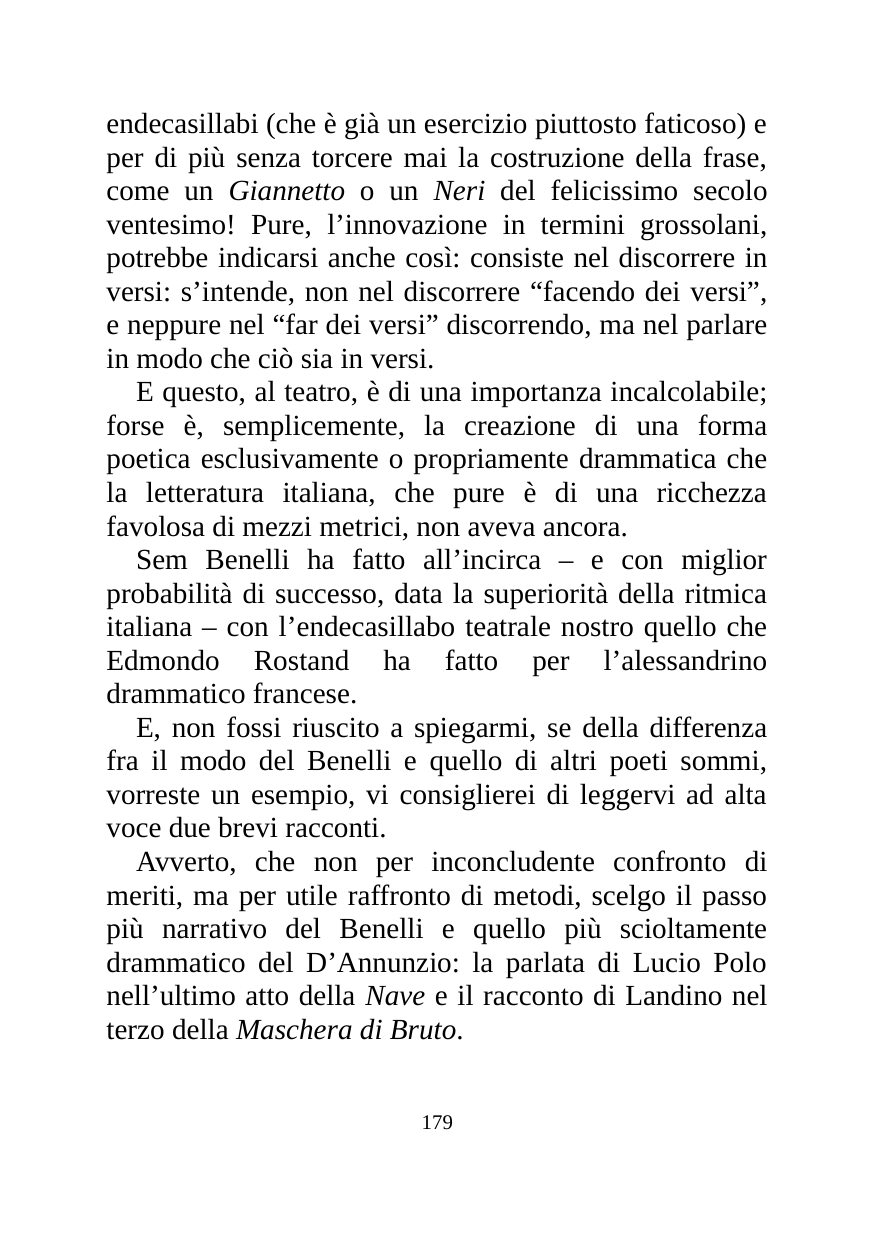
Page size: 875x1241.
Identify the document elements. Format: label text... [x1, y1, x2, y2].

text E, non fossi riuscito a spiegarmi, se della differenza fra il modo del Benelli e quello di altri poeti sommi, vorreste un esempio, vi consiglierei di leggervi ad alta voce due brevi racconti. [106, 710, 768, 844]
text endecasillabi (che è già un esercizio piuttosto faticoso) e per di più senza torcere mai la costruzione della frase, come un Giannetto o un Neri del felicissimo secolo ventesimo! Pure, l’innovazione in termini grossolani, potrebbe indicarsi anche così: consiste nel discorrere in versi: s’intende, non nel discorrere “facendo dei versi”, e neppure nel “far dei versi” discorrendo, ma nel parlare in modo che ciò sia in versi. [106, 106, 768, 374]
text E questo, al teatro, è di una importanza incalcolabile; forse è, semplicemente, la creazione di una forma poetica esclusivamente o propriamente drammatica che la letteratura italiana, che pure è di una ricchezza favolosa di mezzi metrici, non aveva ancora. [106, 374, 768, 542]
text Sem Benelli ha fatto all’incirca – e con miglior probabilità di successo, data la superiorità della ritmica italiana – con l’endecasillabo teatrale nostro quello che Edmondo Rostand ha fatto per l’alessandrino drammatico francese. [106, 542, 768, 710]
text Avverto, che non per inconcludente confronto di meriti, ma per utile raffronto di metodi, scelgo il passo più narrativo del Benelli e quello più scioltamente drammatico del D’Annunzio: la parlata di Lucio Polo nell’ultimo atto della Nave e il racconto di Landino nel terzo della Maschera di Bruto. [106, 844, 768, 1045]
